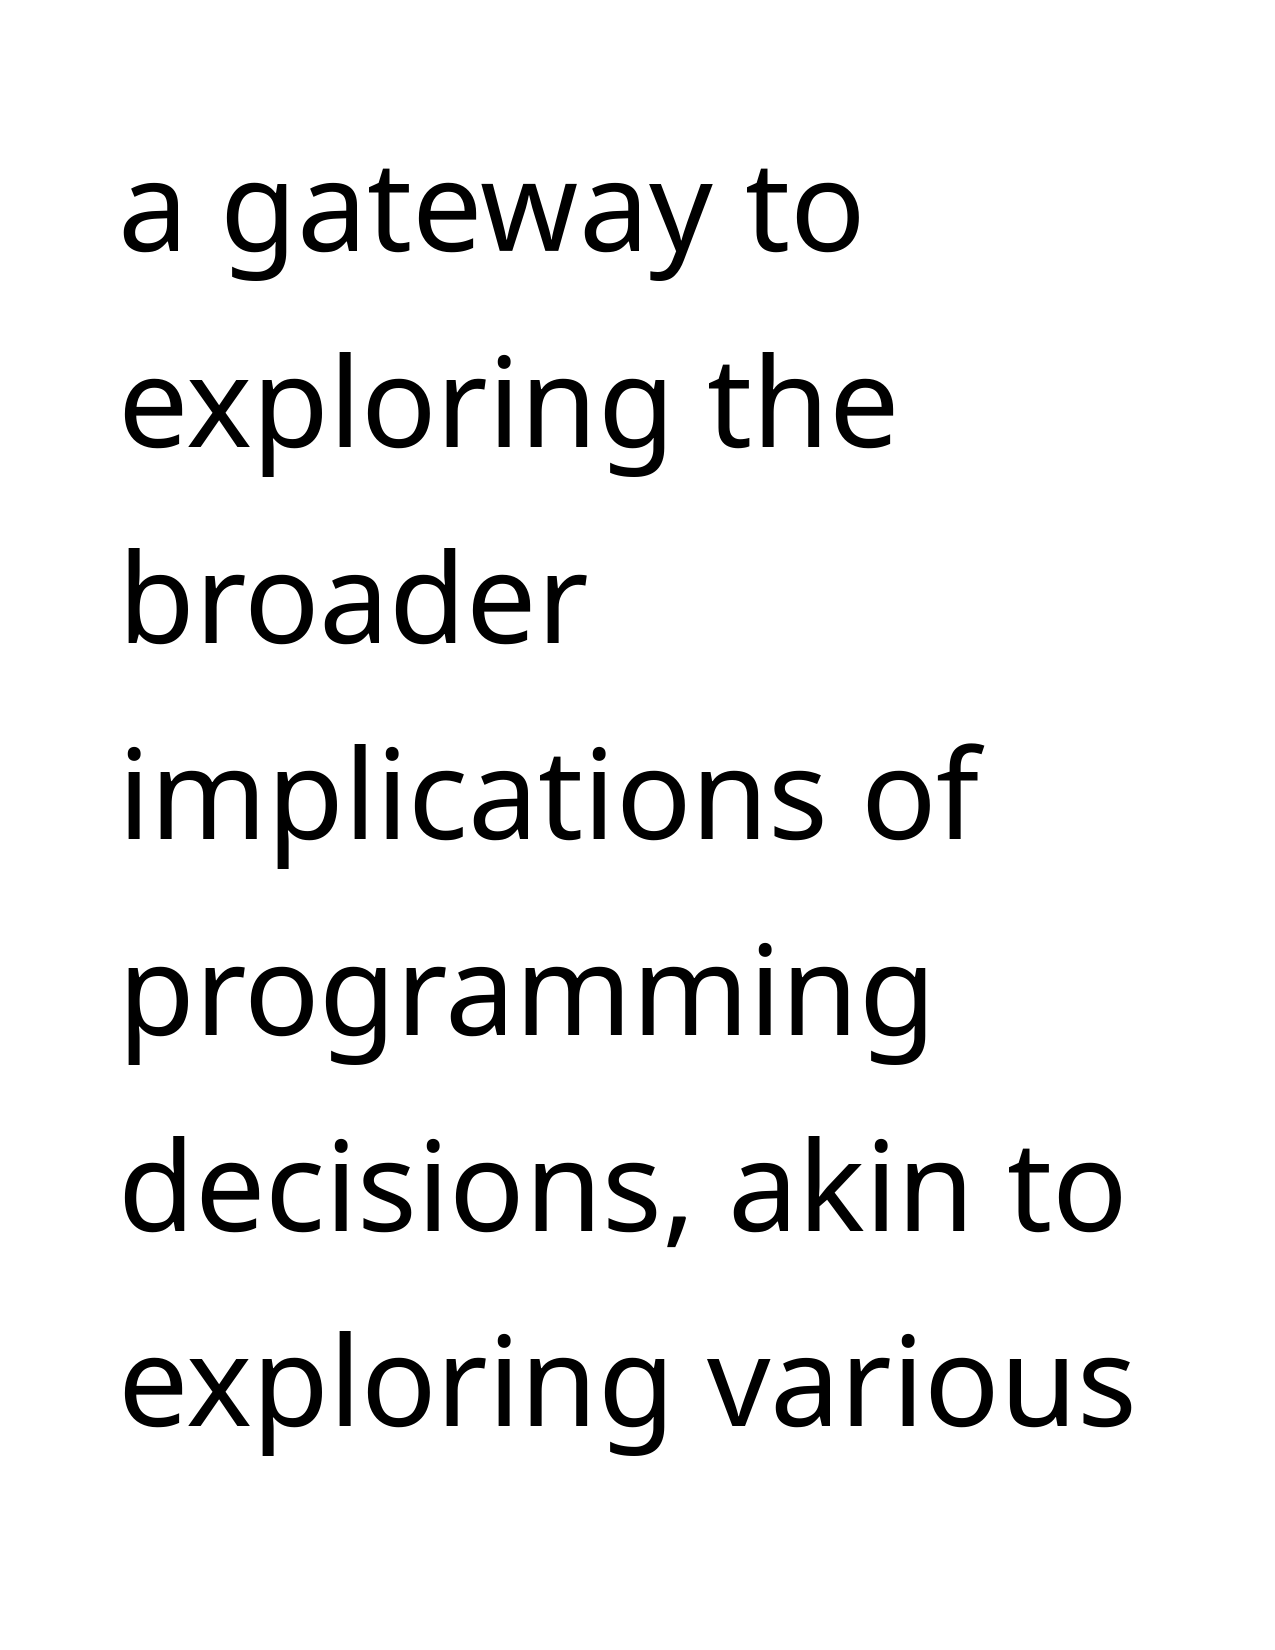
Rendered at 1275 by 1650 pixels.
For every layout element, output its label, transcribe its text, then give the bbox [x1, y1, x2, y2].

text a gateway to exploring the broader implications of programming decisions, akin to exploring various [118, 118, 1157, 1463]
